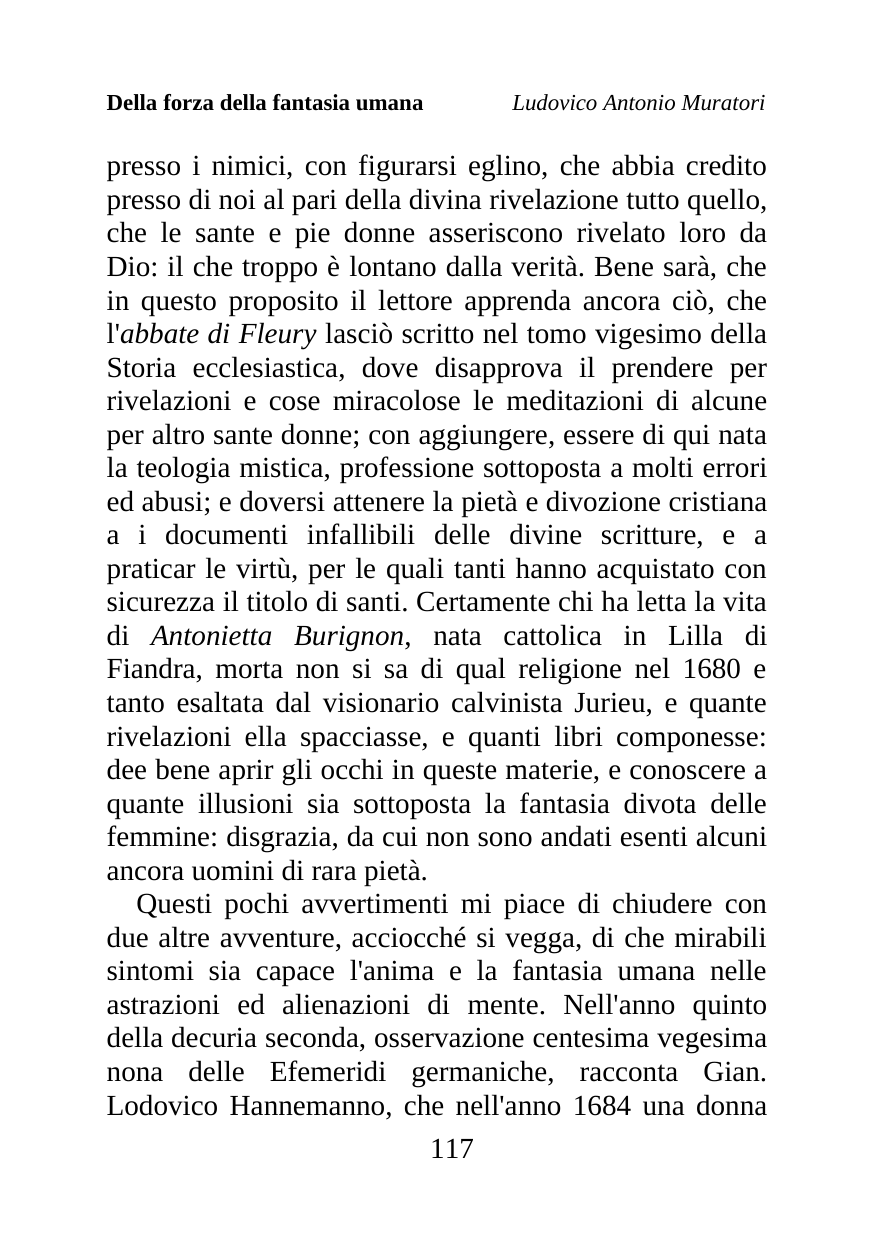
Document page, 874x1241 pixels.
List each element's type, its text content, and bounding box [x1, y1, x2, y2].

text presso i nimici, con figurarsi eglino, che abbia credito presso di noi al pari della divina rivelazione tutto quello, che le sante e pie donne asseriscono rivelato loro da Dio: il che troppo è lontano dalla verità. Bene sarà, che in questo proposito il lettore apprenda ancora ciò, che l'abbate di Fleury lasciò scritto nel tomo vigesimo della Storia ecclesiastica, dove disapprova il prendere per rivelazioni e cose miracolose le meditazioni di alcune per altro sante donne; con aggiungere, essere di qui nata la teologia mistica, professione sottoposta a molti errori ed abusi; e doversi attenere la pietà e divozione cristiana a i documenti infallibili delle divine scritture, e a praticar le virtù, per le quali tanti hanno acquistato con sicurezza il titolo di santi. Certamente chi ha letta la vita di Antonietta Burignon, nata cattolica in Lilla di Fiandra, morta non si sa di qual religione nel 1680 e tanto esaltata dal visionario calvinista Jurieu, e quante rivelazioni ella spacciasse, e quanti libri componesse: dee bene aprir gli occhi in queste materie, e conoscere a quante illusioni sia sottoposta la fantasia divota delle femmine: disgrazia, da cui non sono andati esenti alcuni ancora uomini di rara pietà. [106, 148, 768, 886]
text Questi pochi avvertimenti mi piace di chiudere con due altre avventure, acciocché si vegga, di che mirabili sintomi sia capace l'anima e la fantasia umana nelle astrazioni ed alienazioni di mente. Nell'anno quinto della decuria seconda, osservazione centesima vegesima nona delle Efemeridi germaniche, racconta Gian. Lodovico Hannemanno, che nell'anno 1684 una donna [106, 886, 768, 1121]
